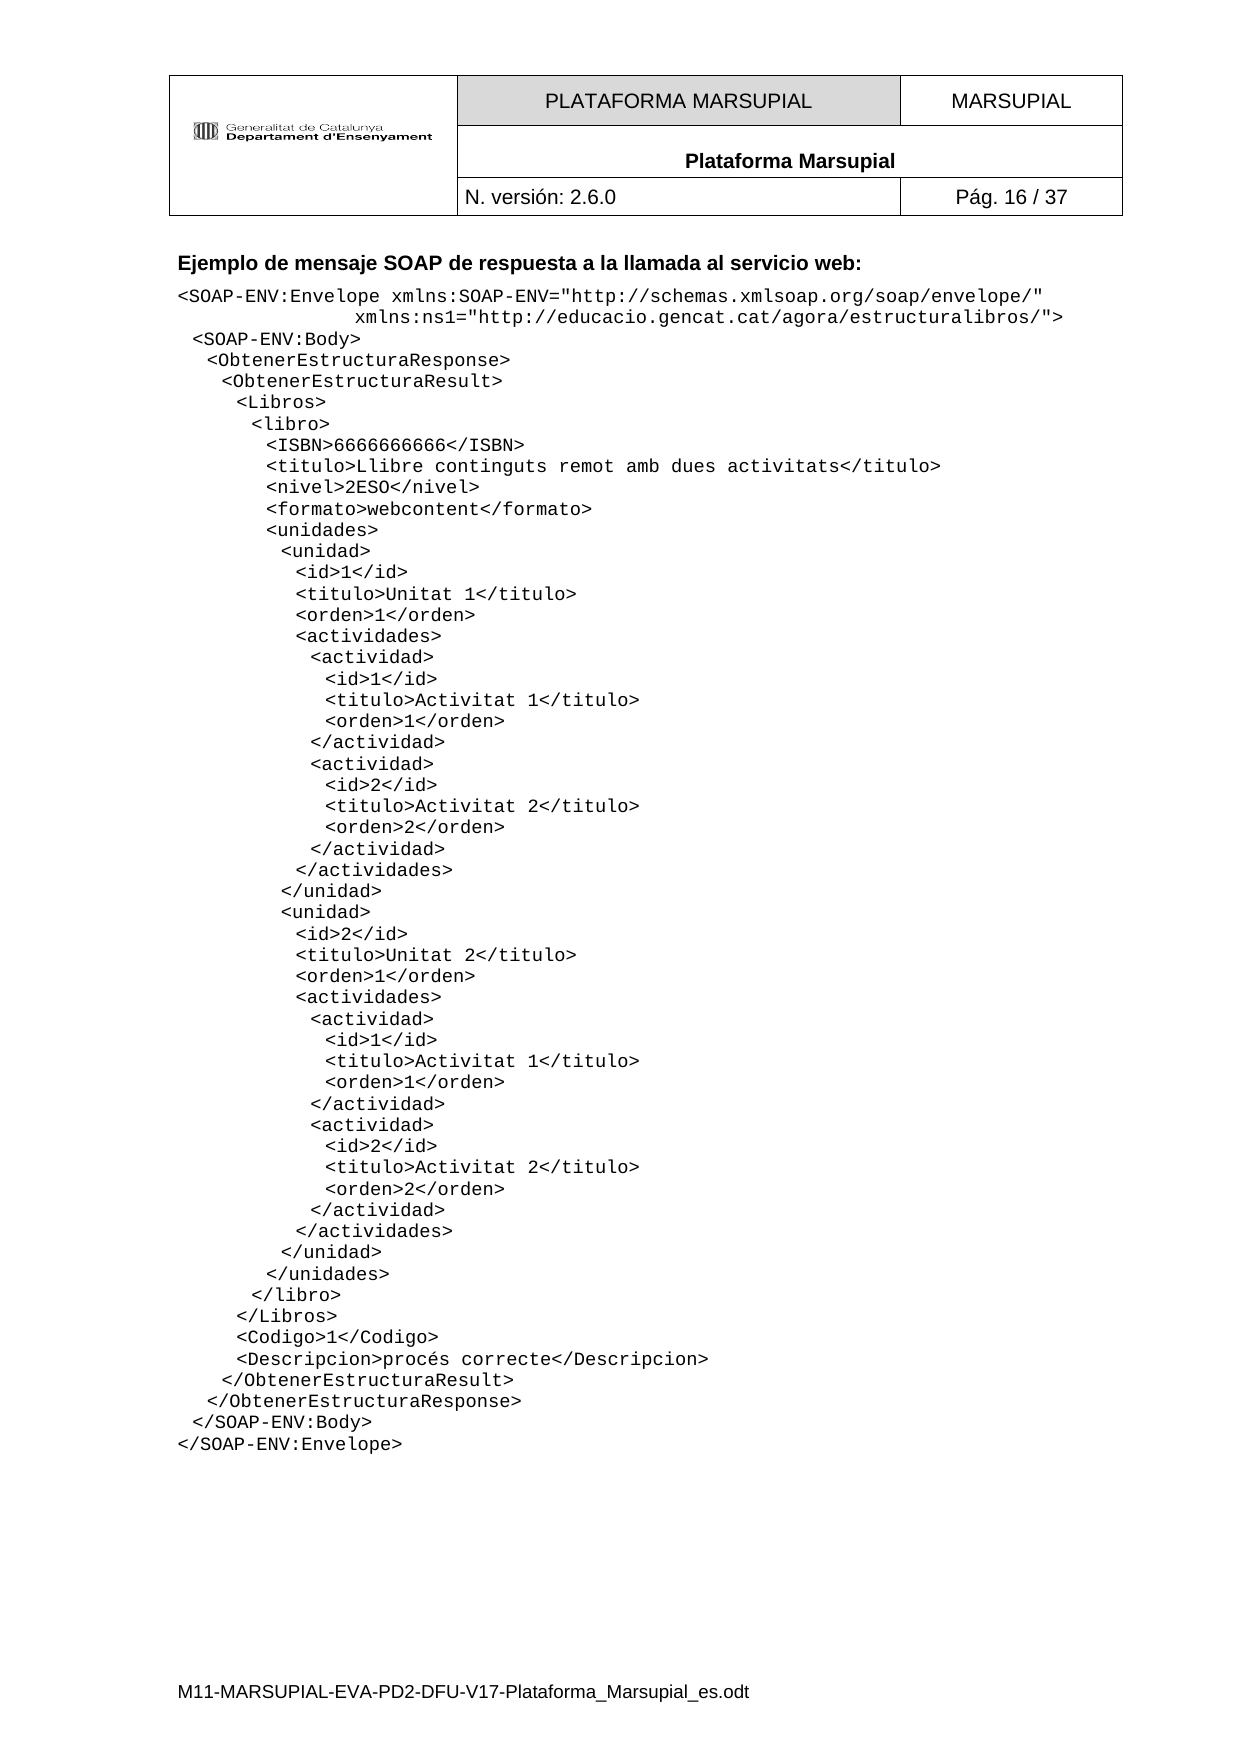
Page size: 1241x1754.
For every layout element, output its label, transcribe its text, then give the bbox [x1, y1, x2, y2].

text <SOAP-ENV:Body> [177, 329, 1122, 351]
text <orden>2</orden> [177, 818, 1122, 839]
text </actividad> [177, 1094, 1122, 1116]
text <id>2</id> [177, 924, 1122, 946]
text </unidad> [177, 882, 1122, 903]
text <titulo>Activitat 2</titulo> [177, 1158, 1122, 1179]
text <SOAP-ENV:Envelope xmlns:SOAP-ENV="http://schemas.xmlsoap.org/soap/envelope/" xmlns:ns1="http://educacio.gencat.cat/agora/estructuralibros/"> [177, 287, 1122, 329]
text <Libros> [177, 393, 1122, 414]
text </unidades> [177, 1264, 1122, 1286]
text <titulo>Llibre continguts remot amb dues activitats</titulo> [177, 457, 1122, 478]
text </ObtenerEstructuraResult> [177, 1371, 1122, 1392]
text <orden>1</orden> [177, 1073, 1122, 1094]
text <orden>1</orden> [177, 606, 1122, 627]
text <nivel>2ESO</nivel> [177, 478, 1122, 499]
text <unidad> [177, 903, 1122, 924]
text <Codigo>1</Codigo> [177, 1328, 1122, 1349]
text <titulo>Unitat 1</titulo> [177, 584, 1122, 606]
text <libro> [177, 414, 1122, 436]
text <titulo>Activitat 1</titulo> [177, 691, 1122, 712]
text <ObtenerEstructuraResult> [177, 372, 1122, 393]
text <actividad> [177, 754, 1122, 776]
text <Descripcion>procés correcte</Descripcion> [177, 1349, 1122, 1371]
text <id>1</id> [177, 669, 1122, 691]
text </libro> [177, 1286, 1122, 1307]
text <ISBN>6666666666</ISBN> [177, 436, 1122, 457]
text Ejemplo de mensaje SOAP de respuesta a la llamada al servicio web: [177, 251, 1122, 275]
text <orden>1</orden> [177, 712, 1122, 733]
text <actividades> [177, 988, 1122, 1009]
text <titulo>Unitat 2</titulo> [177, 946, 1122, 967]
text <orden>1</orden> [177, 967, 1122, 988]
text <id>2</id> [177, 1137, 1122, 1158]
text <titulo>Activitat 1</titulo> [177, 1052, 1122, 1073]
text </actividades> [177, 861, 1122, 882]
text </actividad> [177, 839, 1122, 861]
text <actividad> [177, 648, 1122, 669]
text <actividad> [177, 1009, 1122, 1031]
text <unidades> [177, 521, 1122, 542]
text <ObtenerEstructuraResponse> [177, 351, 1122, 372]
text <formato>webcontent</formato> [177, 499, 1122, 521]
text </actividades> [177, 1222, 1122, 1243]
text </SOAP-ENV:Envelope> [177, 1434, 1122, 1456]
text </actividad> [177, 733, 1122, 754]
text <unidad> [177, 542, 1122, 563]
text </actividad> [177, 1201, 1122, 1222]
text </unidad> [177, 1243, 1122, 1264]
text <actividad> [177, 1116, 1122, 1137]
text <actividades> [177, 627, 1122, 648]
text <id>1</id> [177, 563, 1122, 584]
text <id>1</id> [177, 1031, 1122, 1052]
text </ObtenerEstructuraResponse> [177, 1392, 1122, 1413]
text </SOAP-ENV:Body> [177, 1413, 1122, 1434]
text <titulo>Activitat 2</titulo> [177, 797, 1122, 818]
text </Libros> [177, 1307, 1122, 1328]
text <id>2</id> [177, 776, 1122, 797]
text <orden>2</orden> [177, 1179, 1122, 1201]
